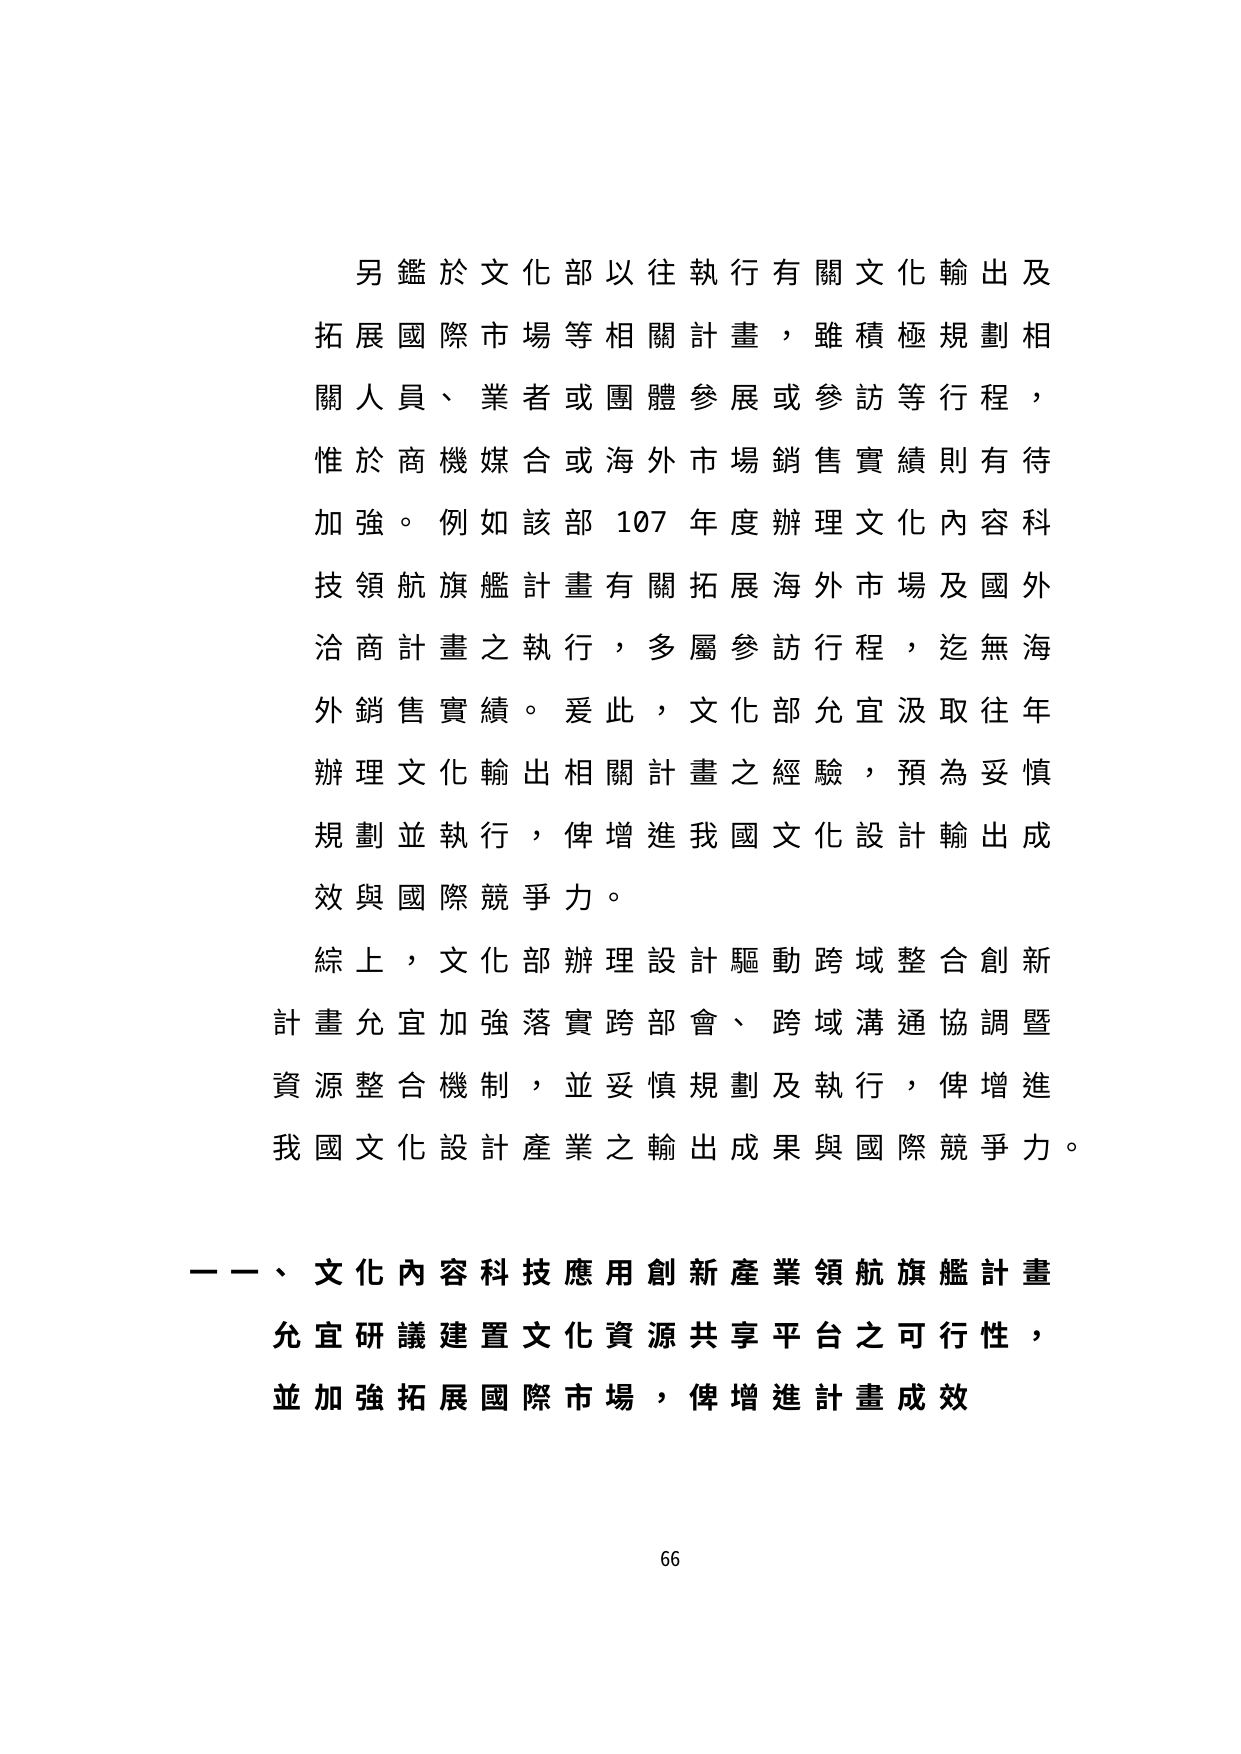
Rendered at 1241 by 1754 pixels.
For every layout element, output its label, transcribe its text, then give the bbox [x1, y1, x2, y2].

text 綜上，文化部辦理設計驅動跨域整合創新計畫允宜加強落實跨部會、跨域溝通協調暨資源整合機制，並妥慎規劃及執行，俾增進我國文化設計產業之輸出成果與國際競爭力。 [242, 917, 1058, 1167]
text 一一、文化內容科技應用創新產業領航旗艦計畫允宜研議建置文化資源共享平台之可行性，並加強拓展國際市場，俾增進計畫成效 [183, 1229, 1058, 1417]
text 另鑑於文化部以往執行有關文化輸出及拓展國際市場等相關計畫，雖積極規劃相關人員、業者或團體參展或參訪等行程，惟於商機媒合或海外市場銷售實績則有待加強。例如該部107年度辦理文化內容科技領航旗艦計畫有關拓展海外市場及國外洽商計畫之執行，多屬參訪行程，迄無海外銷售實績。爰此，文化部允宜汲取往年辦理文化輸出相關計畫之經驗，預為妥慎規劃並執行，俾增進我國文化設計輸出成效與國際競爭力。 [271, 229, 1058, 917]
